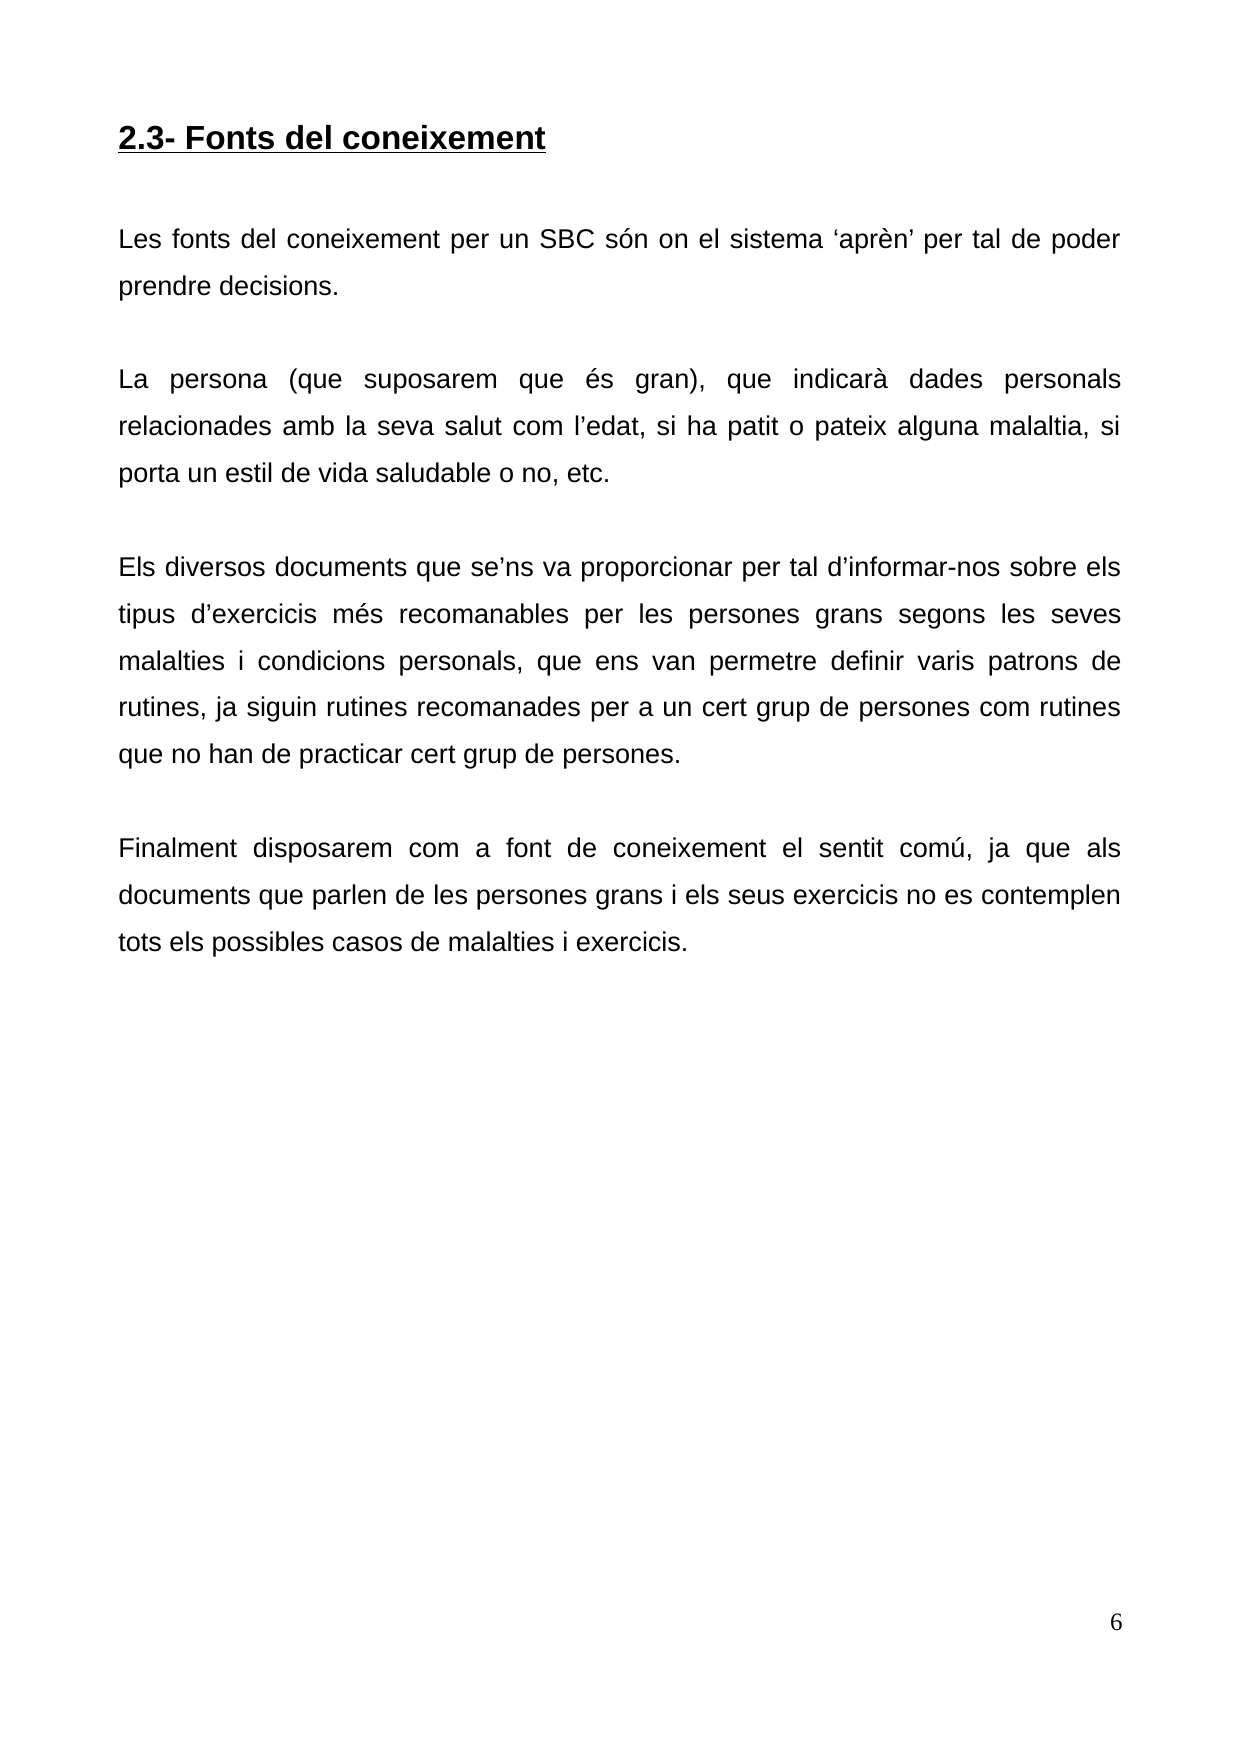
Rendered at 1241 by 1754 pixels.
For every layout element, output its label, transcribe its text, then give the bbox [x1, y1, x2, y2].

text La persona (que suposarem que és gran), que indicarà dades personals relacionades amb la seva salut com l’edat, si ha patit o pateix alguna malaltia, si porta un estil de vida saludable o no, etc. [118, 363, 1122, 488]
text Els diversos documents que se’ns va proporcionar per tal d’informar-nos sobre els tipus d’exercicis més recomanables per les persones grans segons les seves malalties i condicions personals, que ens van permetre definir varis patrons de rutines, ja siguin rutines recomanades per a un cert grup de persones com rutines que no han de practicar cert grup de persones. [118, 551, 1122, 769]
text Les fonts del coneixement per un SBC són on el sistema ‘aprèn’ per tal de poder prendre decisions. [118, 223, 1122, 301]
text 2.3- Fonts del coneixement [118, 118, 1122, 157]
text Finalment disposarem com a font de coneixement el sentit comú, ja que als documents que parlen de les persones grans i els seus exercicis no es contemplen tots els possibles casos de malalties i exercicis. [118, 832, 1122, 957]
